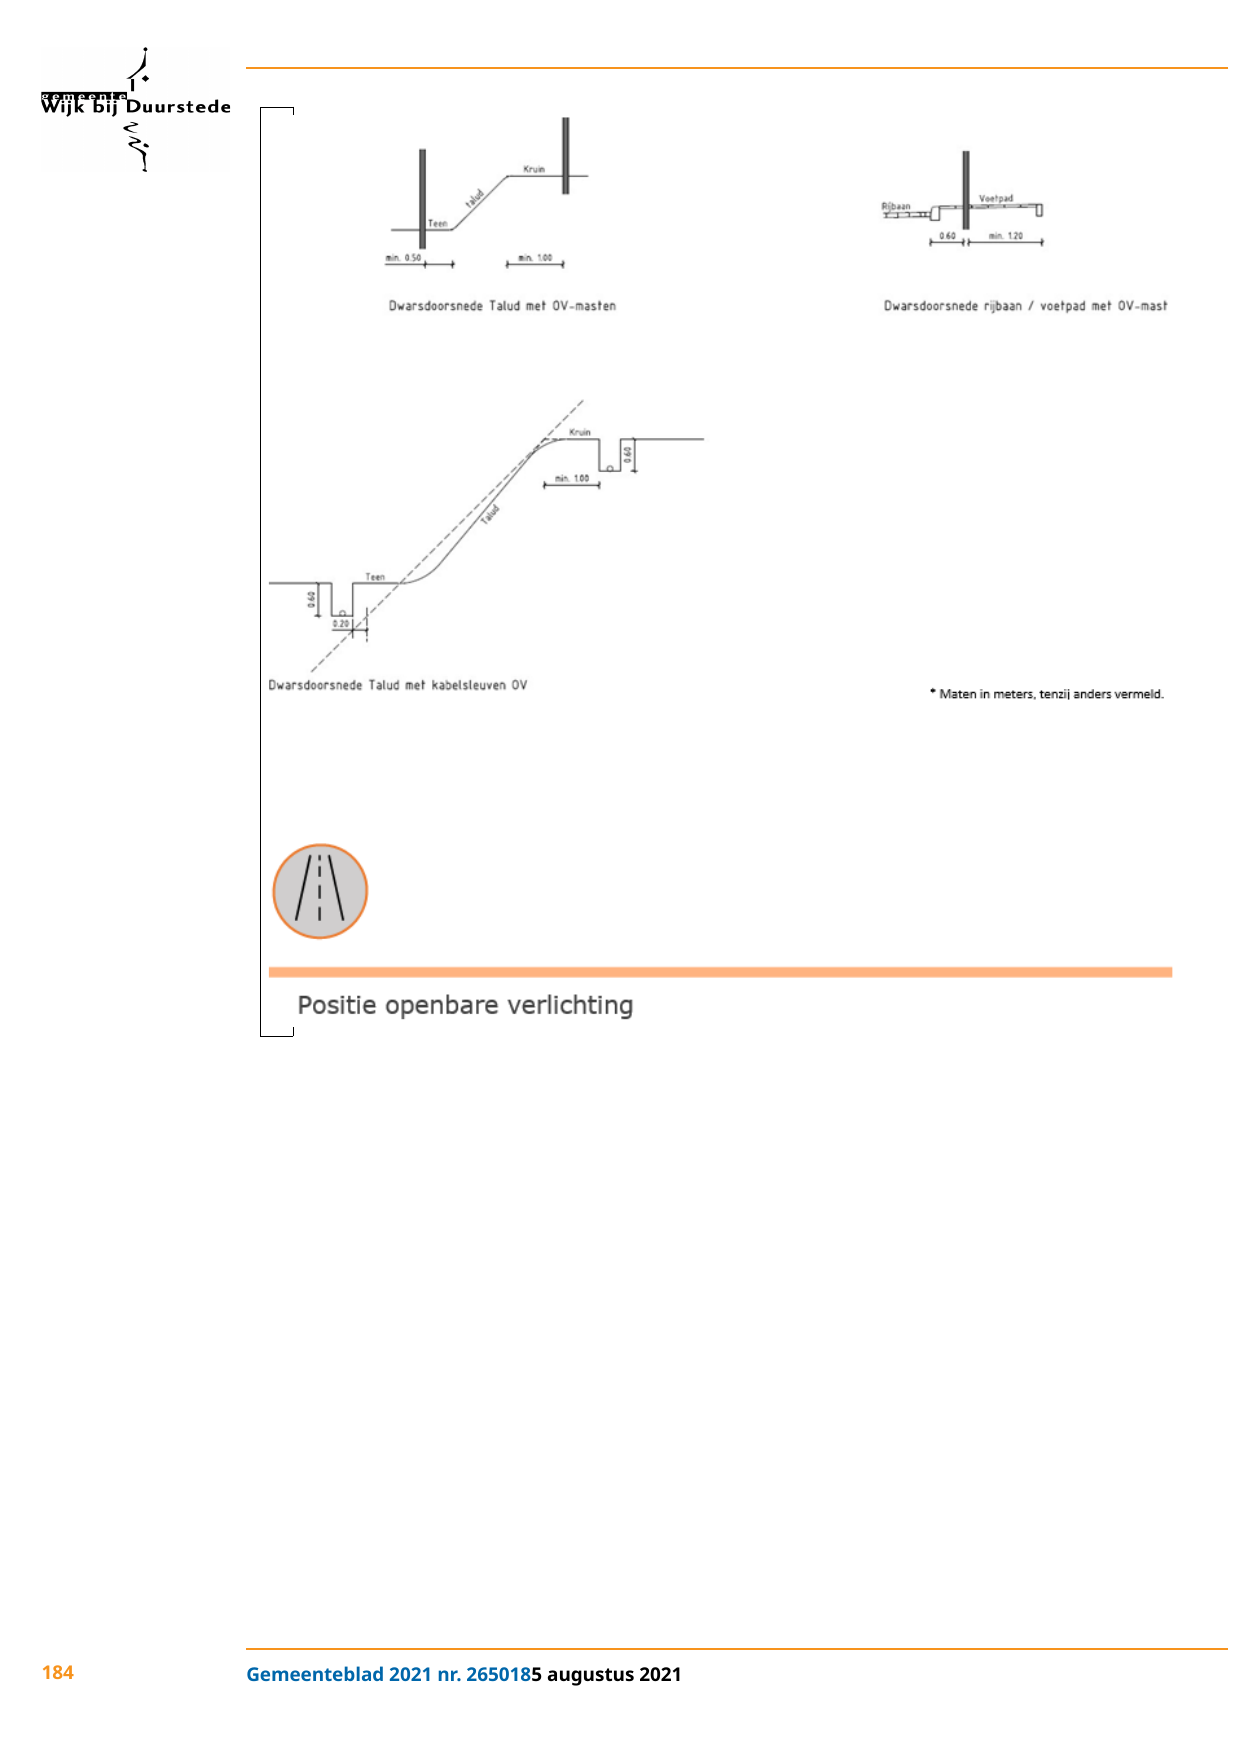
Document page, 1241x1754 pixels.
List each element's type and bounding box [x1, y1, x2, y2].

picture [268, 115, 1173, 1027]
picture [41, 47, 231, 172]
